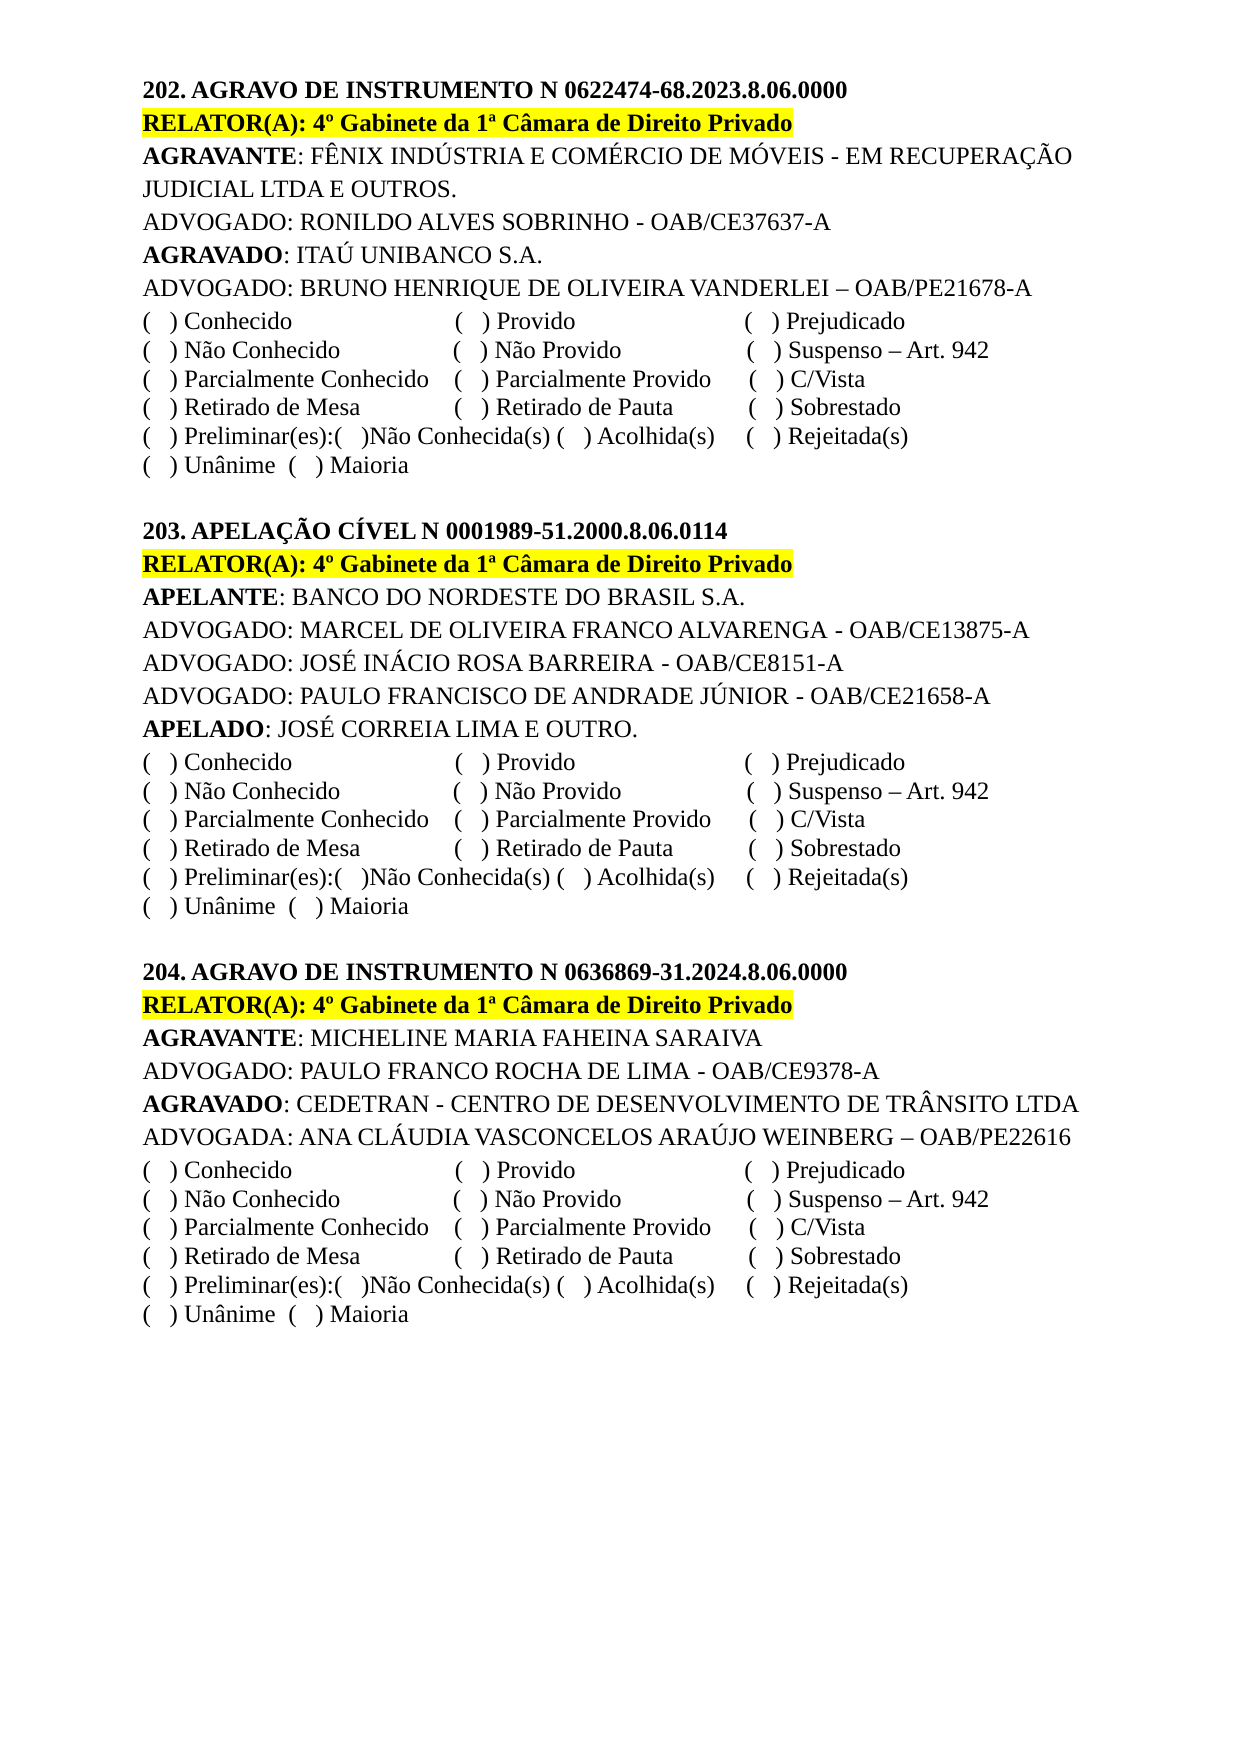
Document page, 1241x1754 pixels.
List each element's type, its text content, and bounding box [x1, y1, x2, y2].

text ( ) Unânime ( ) Maioria 203. APELAÇÃO CÍVEL N 0001989-51.2000.8.06.0114 RELATOR(A): 4º Gabinete da 1ª Câmara de Direito Privado APELANTE: BANCO DO NORDESTE DO BRASIL S.A. ADVOGADO: MARCEL DE OLIVEIRA FRANCO ALVARENGA - OAB/CE13875-A ADVOGADO: JOSÉ INÁCIO ROSA BARREIRA - OAB/CE8151-A ADVOGADO: PAULO FRANCISCO DE ANDRADE JÚNIOR - OAB/CE21658-A APELADO: JOSÉ CORREIA LIMA E OUTRO. [142, 450, 1141, 743]
text ( ) Parcialmente Conhecido ( ) Parcialmente Provido ( ) C/Vista [142, 1212, 1158, 1241]
text ( ) Preliminar(es):( )Não Conhecida(s) ( ) Acolhida(s) ( ) Rejeitada(s) [142, 862, 1158, 891]
text ( ) Não Conhecido ( ) Não Provido ( ) Suspenso – Art. 942 [142, 776, 1158, 804]
text 202. AGRAVO DE INSTRUMENTO N 0622474-68.2023.8.06.0000 RELATOR(A): 4º Gabinete da 1ª Câmara de Direito Privado AGRAVANTE: FÊNIX INDÚSTRIA E COMÉRCIO DE MÓVEIS - EM RECUPERAÇÃO JUDICIAL LTDA E OUTROS. ADVOGADO: RONILDO ALVES SOBRINHO - OAB/CE37637-A AGRAVADO: ITAÚ UNIBANCO S.A. ADVOGADO: BRUNO HENRIQUE DE OLIVEIRA VANDERLEI – OAB/PE21678-A [142, 75, 1141, 302]
text ( ) Unânime ( ) Maioria [142, 1299, 1141, 1393]
text ( ) Parcialmente Conhecido ( ) Parcialmente Provido ( ) C/Vista [142, 804, 1158, 833]
text ( ) Conhecido ( ) Provido ( ) Prejudicado [142, 1155, 1141, 1184]
text ( ) Conhecido ( ) Provido ( ) Prejudicado [142, 306, 1141, 335]
text ( ) Unânime ( ) Maioria 204. AGRAVO DE INSTRUMENTO N 0636869-31.2024.8.06.0000 RELATOR(A): 4º Gabinete da 1ª Câmara de Direito Privado AGRAVANTE: MICHELINE MARIA FAHEINA SARAIVA ADVOGADO: PAULO FRANCO ROCHA DE LIMA - OAB/CE9378-A AGRAVADO: CEDETRAN - CENTRO DE DESENVOLVIMENTO DE TRÂNSITO LTDA ADVOGADA: ANA CLÁUDIA VASCONCELOS ARAÚJO WEINBERG – OAB/PE22616 [142, 891, 1141, 1151]
text ( ) Não Conhecido ( ) Não Provido ( ) Suspenso – Art. 942 [142, 1184, 1158, 1212]
text ( ) Retirado de Mesa ( ) Retirado de Pauta ( ) Sobrestado [142, 392, 1158, 421]
text ( ) Retirado de Mesa ( ) Retirado de Pauta ( ) Sobrestado [142, 833, 1158, 862]
text ( ) Preliminar(es):( )Não Conhecida(s) ( ) Acolhida(s) ( ) Rejeitada(s) [142, 421, 1158, 450]
text ( ) Retirado de Mesa ( ) Retirado de Pauta ( ) Sobrestado [142, 1241, 1158, 1270]
text ( ) Não Conhecido ( ) Não Provido ( ) Suspenso – Art. 942 [142, 335, 1158, 364]
text ( ) Parcialmente Conhecido ( ) Parcialmente Provido ( ) C/Vista [142, 364, 1158, 392]
text ( ) Preliminar(es):( )Não Conhecida(s) ( ) Acolhida(s) ( ) Rejeitada(s) [142, 1270, 1158, 1299]
text ( ) Conhecido ( ) Provido ( ) Prejudicado [142, 747, 1141, 776]
